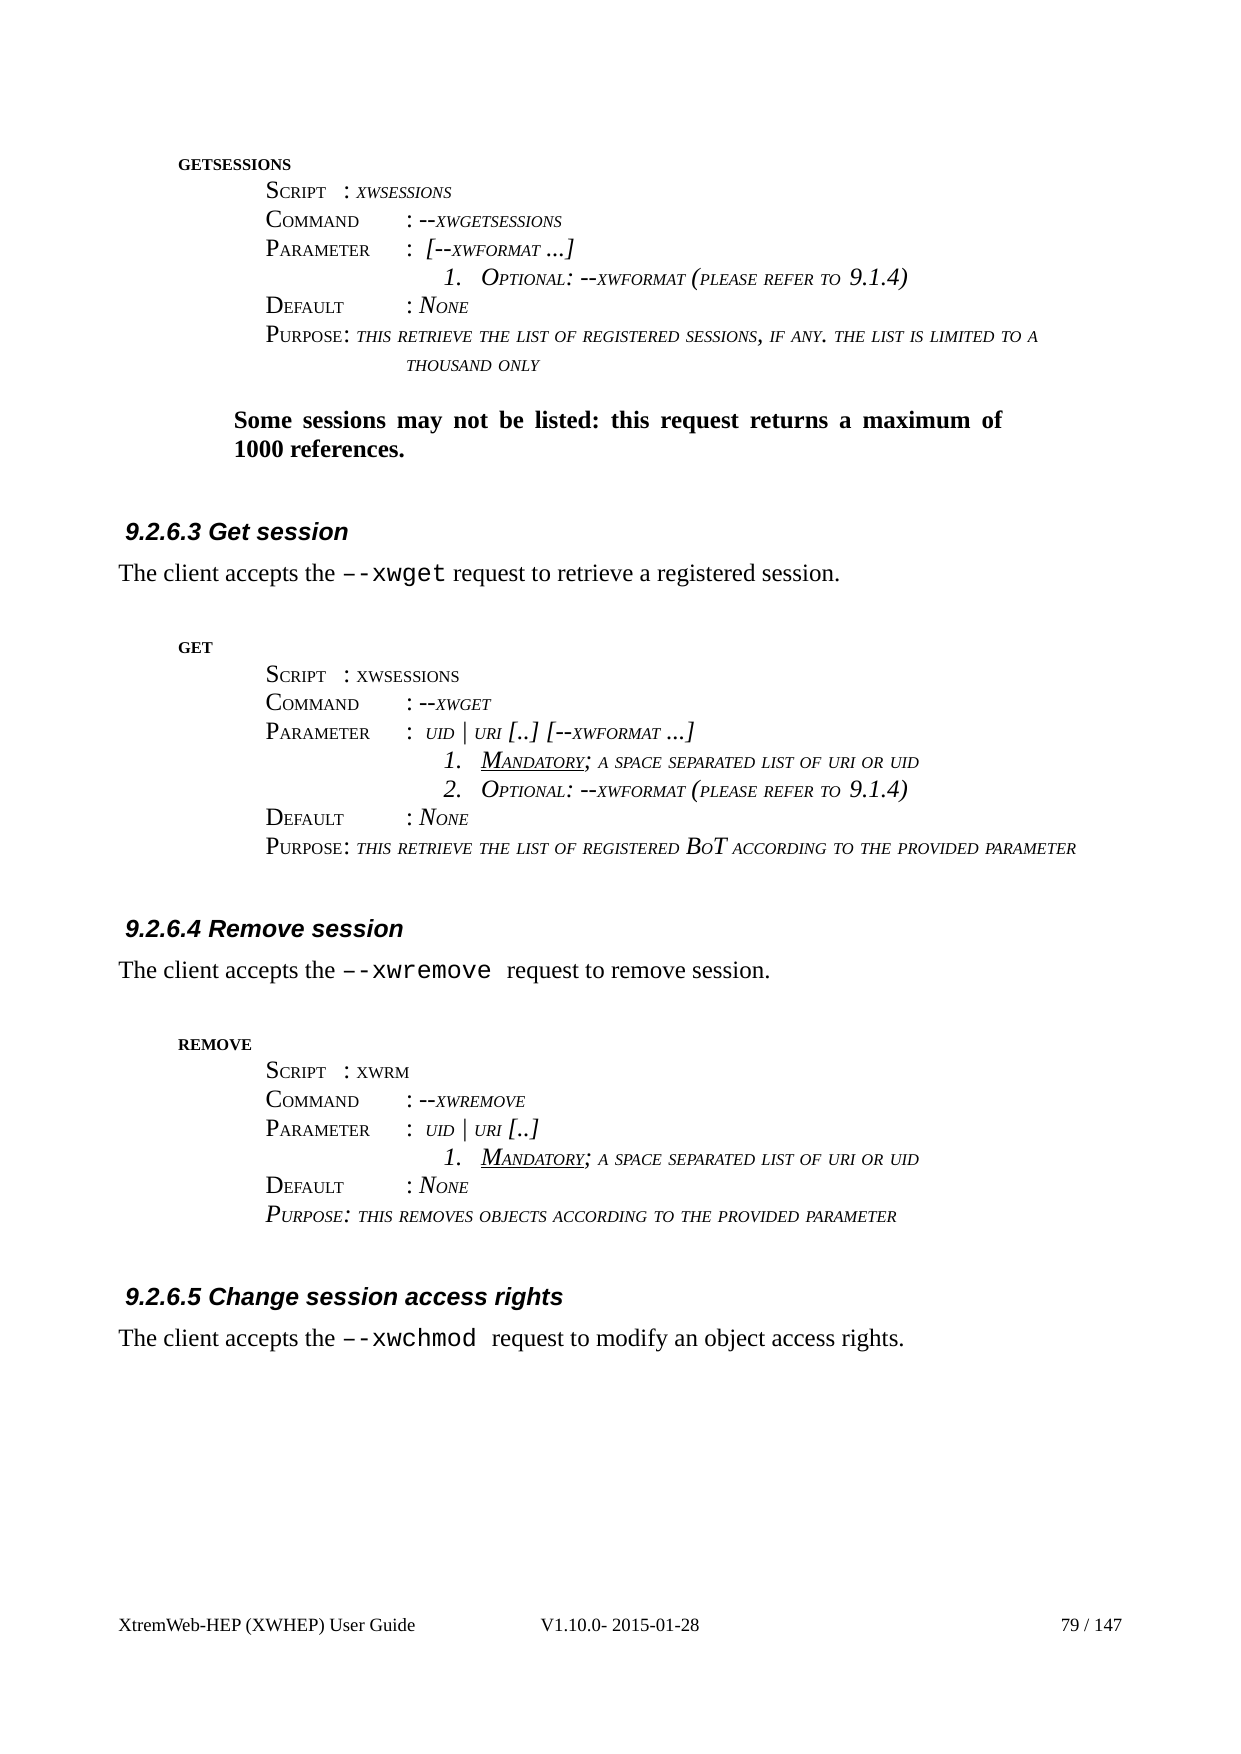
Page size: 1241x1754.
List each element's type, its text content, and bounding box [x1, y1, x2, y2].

text Some sessions may not be listed: this request returns a maximum of 1000 references. [233, 406, 1004, 463]
subtitle Remove session [118, 914, 1122, 942]
text Parameter : [--xwformat ...] [265, 233, 1122, 262]
list Optional: --xwformat (please refer to 9.1.4) [443, 774, 1122, 802]
text Command : --xwgetsessions [265, 204, 1122, 233]
list Mandatory; a space separated list of uri or uid [443, 1142, 1122, 1171]
text The client accepts the –-xwget request to retrieve a registered session. [118, 558, 1122, 589]
subtitle Change session access rights [118, 1282, 1122, 1310]
text Script : xwsessions [265, 659, 1122, 687]
text Default : None [265, 1171, 1122, 1199]
text Purpose : this retrieve the list of registered sessions, if any. the list is limited to a thousand only [265, 319, 1122, 377]
text Default : None [265, 291, 1122, 319]
text getsessions [178, 147, 1122, 176]
text Script : xwsessions [265, 176, 1122, 204]
text Command : --xwget [265, 687, 1122, 716]
text The client accepts the –-xwremove request to remove session. [118, 955, 1122, 986]
text get [178, 630, 1122, 659]
subtitle Get session [118, 517, 1122, 545]
text Parameter : uid | uri [..] [265, 1113, 1122, 1142]
text Script : xwrm [265, 1056, 1122, 1084]
text Parameter : uid | uri [..] [--xwformat ...] [265, 716, 1122, 745]
text Purpose : this retrieve the list of registered BoT according to the provided parameter [265, 831, 1122, 860]
text Command : --xwremove [265, 1084, 1122, 1113]
list Optional: --xwformat (please refer to 9.1.4) [443, 262, 1122, 291]
text Default : None [265, 802, 1122, 831]
list Mandatory; a space separated list of uri or uid [443, 745, 1122, 774]
text Purpose : this removes objects according to the provided parameter [265, 1199, 1122, 1228]
text The client accepts the –-xwchmod request to modify an object access rights. [118, 1323, 1122, 1354]
text remove [178, 1027, 1122, 1056]
